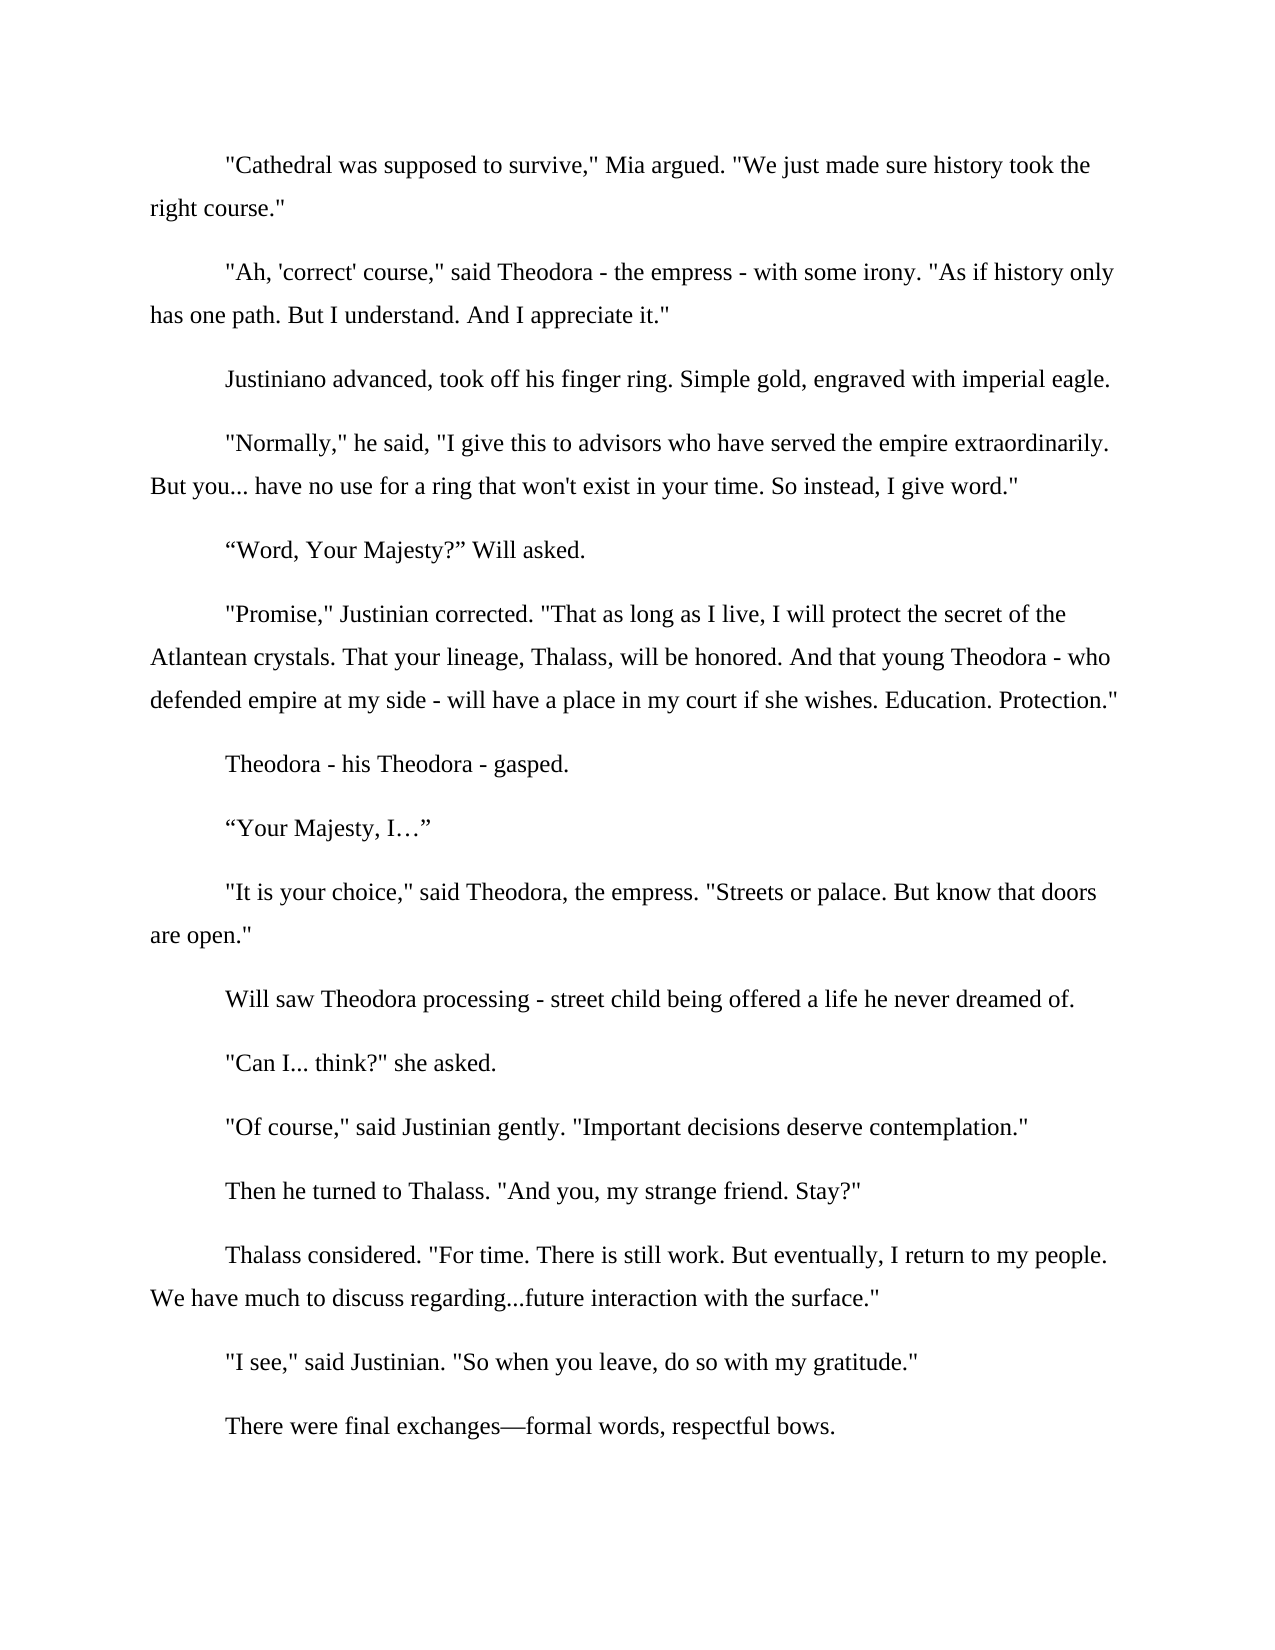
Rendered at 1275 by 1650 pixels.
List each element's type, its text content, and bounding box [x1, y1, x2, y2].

text "Ah, 'correct' course," said Theodora - the empress - with some irony. "As if history only has one path. But I understand. And I appreciate it." [150, 257, 1125, 329]
text There were final exchanges—formal words, respectful bows. [150, 1411, 1125, 1440]
text Theodora - his Theodora - gasped. [150, 749, 1125, 778]
text Thalass considered. "For time. There is still work. But eventually, I return to my people. We have much to discuss regarding...future interaction with the surface." [150, 1240, 1125, 1312]
text Then he turned to Thalass. "And you, my strange friend. Stay?" [150, 1176, 1125, 1205]
text Justiniano advanced, took off his finger ring. Simple gold, engraved with imperial eagle. [150, 364, 1125, 393]
text "Cathedral was supposed to survive," Mia argued. "We just made sure history took the right course." [150, 150, 1125, 222]
text “Your Majesty, I…” [150, 813, 1125, 842]
text "Promise," Justinian corrected. "That as long as I live, I will protect the secret of the Atlantean crystals. That your lineage, Thalass, will be honored. And that young Theodora - who defended empire at my side - will have a place in my court if she wishes. Education. Protection." [150, 599, 1125, 714]
text "I see," said Justinian. "So when you leave, do so with my gratitude." [150, 1347, 1125, 1376]
text Will saw Theodora processing - street child being offered a life he never dreamed of. [150, 984, 1125, 1013]
text “Word, Your Majesty?” Will asked. [150, 535, 1125, 564]
text "It is your choice," said Theodora, the empress. "Streets or palace. But know that doors are open." [150, 877, 1125, 949]
text "Of course," said Justinian gently. "Important decisions deserve contemplation." [150, 1112, 1125, 1141]
text "Normally," he said, "I give this to advisors who have served the empire extraordinarily. But you... have no use for a ring that won't exist in your time. So instead, I give word." [150, 428, 1125, 500]
text "Can I... think?" she asked. [150, 1048, 1125, 1077]
